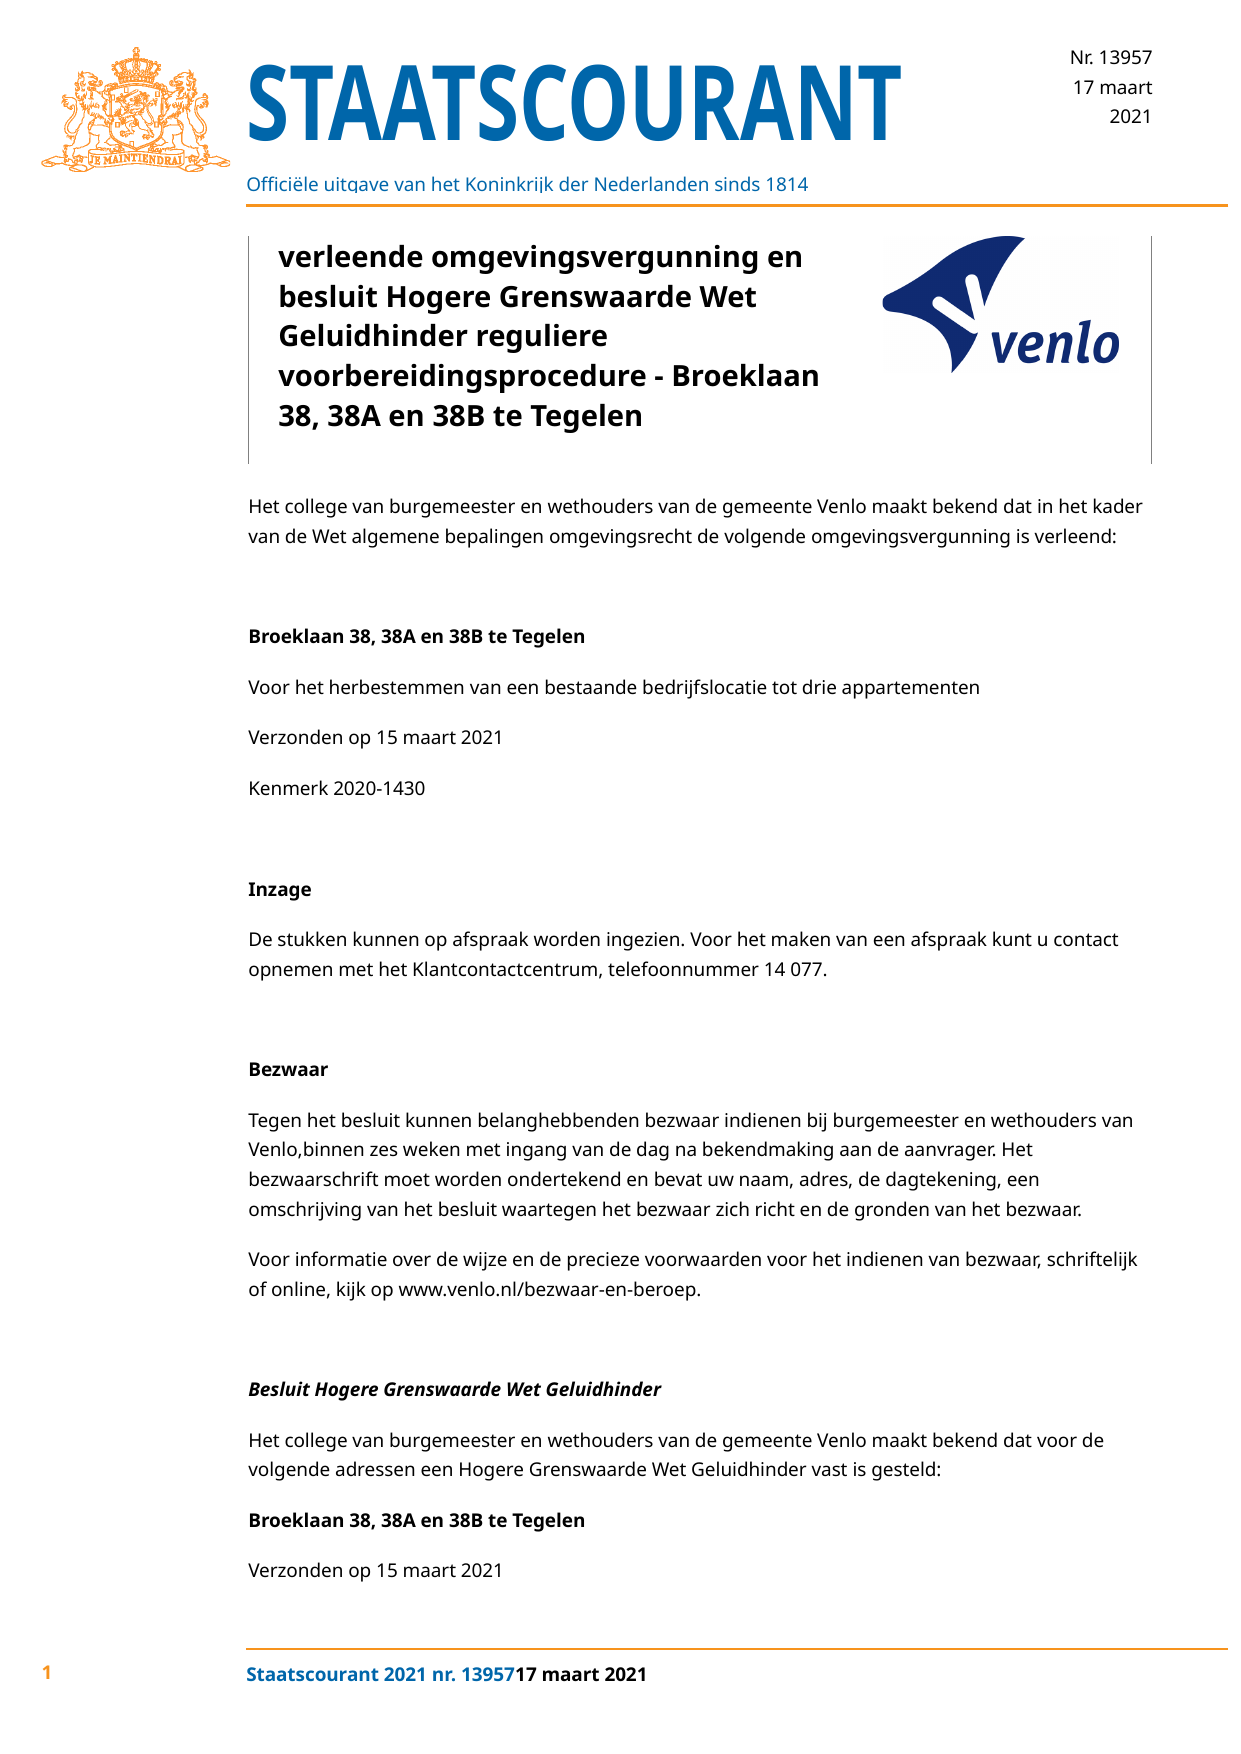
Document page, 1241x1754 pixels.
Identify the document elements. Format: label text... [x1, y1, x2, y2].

text Kenmerk 2020-1430 [248, 775, 1152, 801]
text De stukken kunnen op afspraak worden ingezien. Voor het maken van een afspraak kunt u contact opnemen met het Klantcontactcentrum, telefoonnummer 14 077. [248, 926, 1152, 982]
text Besluit Hogere Grenswaarde Wet Geluidhinder [248, 1377, 1152, 1402]
picture [882, 236, 1119, 373]
text Het college van burgemeester en wethouders van de gemeente Venlo maakt bekend dat voor de volgende adressen een Hogere Grenswaarde Wet Geluidhinder vast is gesteld: [248, 1427, 1152, 1482]
text Broeklaan 38, 38A en 38B te Tegelen [248, 1507, 1152, 1533]
table_header verleende omgevingsvergunning en besluit Hogere Grenswaarde Wet Geluidhinder reguliere voorbereidingsprocedure - Broeklaan 38, 38A en 38B te Tegelen [249, 236, 850, 464]
picture [41, 47, 231, 172]
text Inzage [248, 876, 1152, 902]
text Voor informatie over de wijze en de precieze voorwaarden voor het indienen van bezwaar, schriftelijk of online, kijk op www.venlo.nl/bezwaar-en-beroep. [248, 1246, 1152, 1302]
text Broeklaan 38, 38A en 38B te Tegelen [248, 624, 1152, 649]
table_header [850, 236, 1151, 464]
text Verzonden op 15 maart 2021 [248, 1557, 1152, 1583]
text Tegen het besluit kunnen belanghebbenden bezwaar indienen bij burgemeester en wethouders van Venlo,binnen zes weken met ingang van de dag na bekendmaking aan de aanvrager. Het bezwaarschrift moet worden ondertekend en bevat uw naam, adres, de dagtekening, een omschrijving van het besluit waartegen het bezwaar zich richt en de gronden van het bezwaar. [248, 1107, 1152, 1222]
text Voor het herbestemmen van een bestaande bedrijfslocatie tot drie appartementen [248, 674, 1152, 700]
text Verzonden op 15 maart 2021 [248, 724, 1152, 750]
text Het college van burgemeester en wethouders van de gemeente Venlo maakt bekend dat in het kader van de Wet algemene bepalingen omgevingsrecht de volgende omgevingsvergunning is verleend: [248, 493, 1152, 549]
text Bezwaar [248, 1057, 1152, 1082]
